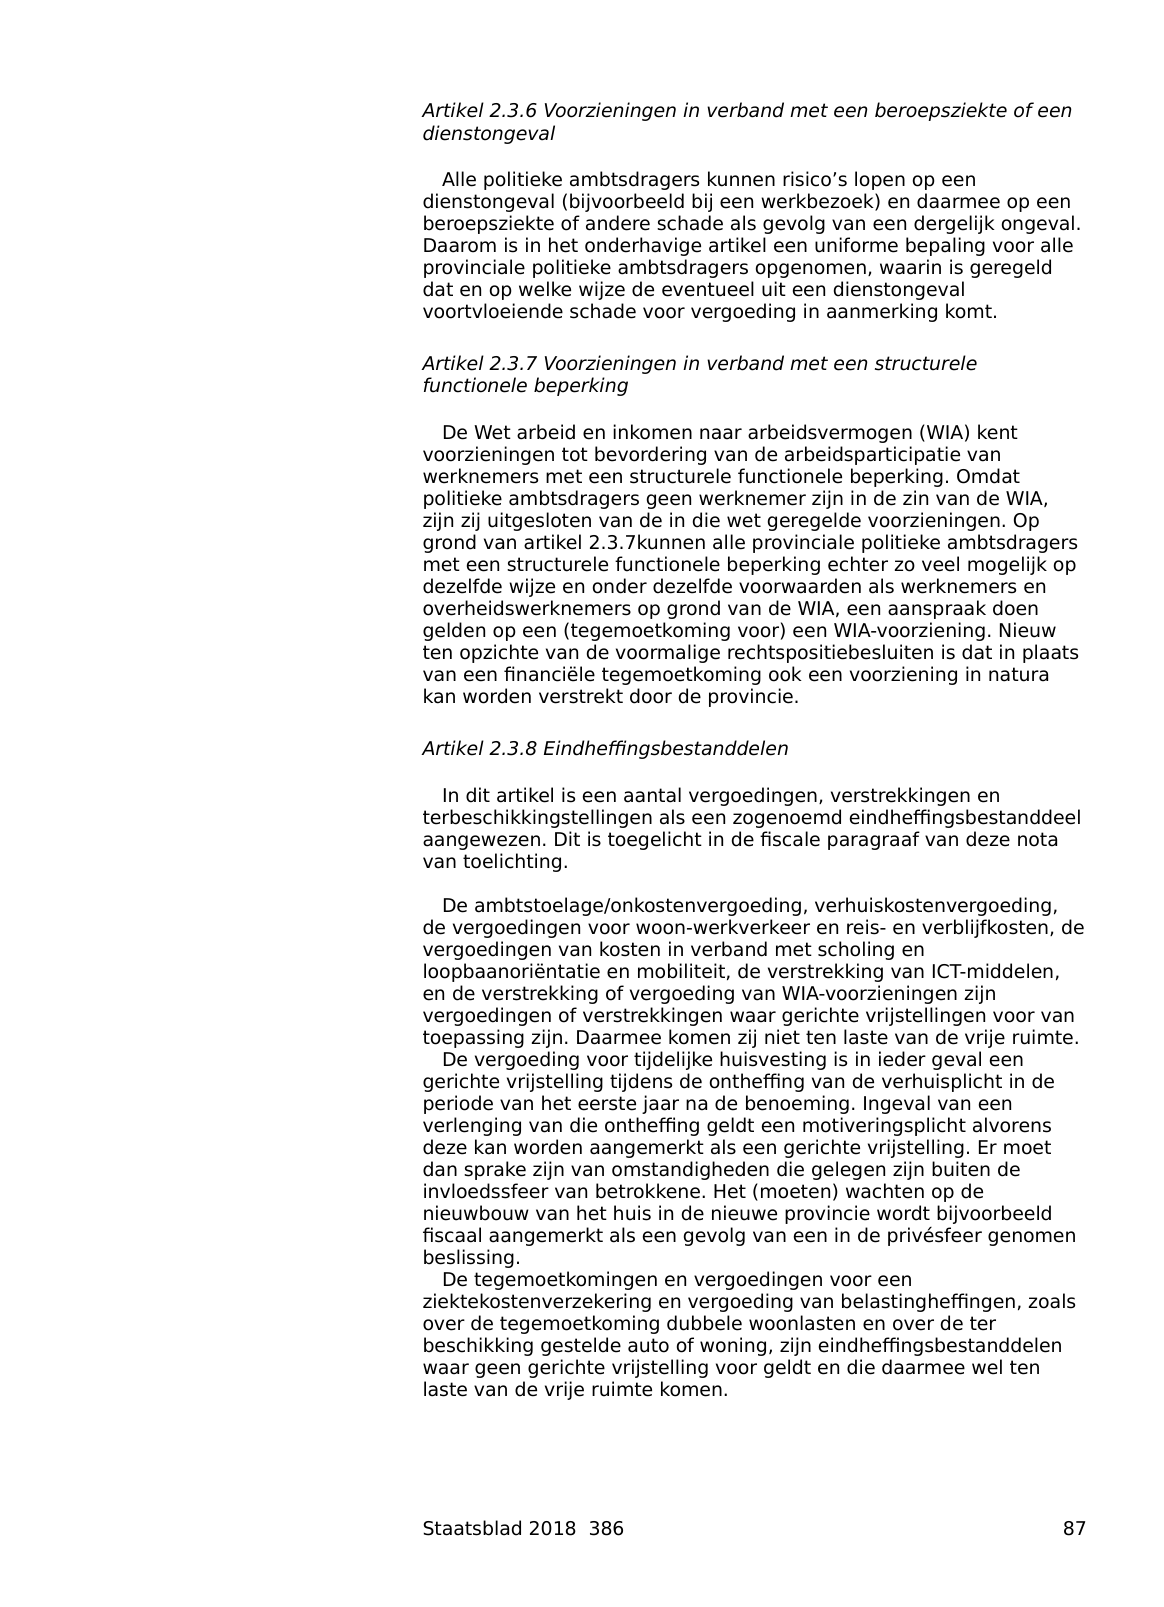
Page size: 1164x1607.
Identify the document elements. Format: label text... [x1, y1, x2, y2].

text De ambtstoelage/onkostenvergoeding, verhuiskostenvergoeding, de vergoedingen voor woon-werkverkeer en reis- en verblijfkosten, de vergoedingen van kosten in verband met scholing en loopbaanoriëntatie en mobiliteit, de verstrekking van ICT-middelen, en de verstrekking of vergoeding van WIA-voorzieningen zijn vergoedingen of verstrekkingen waar gerichte vrijstellingen voor van toepassing zijn. Daarmee komen zij niet ten laste van de vrije ruimte. [422, 895, 1087, 1049]
text Alle politieke ambtsdragers kunnen risico’s lopen op een dienstongeval (bijvoorbeeld bij een werkbezoek) en daarmee op een beroepsziekte of andere schade als gevolg van een dergelijk ongeval. Daarom is in het onderhavige artikel een uniforme bepaling voor alle provinciale politieke ambtsdragers opgenomen, waarin is geregeld dat en op welke wijze de eventueel uit een dienstongeval voortvloeiende schade voor vergoeding in aanmerking komt. [422, 169, 1087, 323]
text De tegemoetkomingen en vergoedingen voor een ziektekostenverzekering en vergoeding van belastingheffingen, zoals over de tegemoetkoming dubbele woonlasten en over de ter beschikking gestelde auto of woning, zijn eindheffingsbestanddelen waar geen gerichte vrijstelling voor geldt en die daarmee wel ten laste van de vrije ruimte komen. [422, 1269, 1087, 1401]
subtitle Artikel 2.3.7 Voorzieningen in verband met een structurele functionele beperking [422, 353, 1087, 397]
text De Wet arbeid en inkomen naar arbeidsvermogen (WIA) kent voorzieningen tot bevordering van de arbeidsparticipatie van werknemers met een structurele functionele beperking. Omdat politieke ambtsdragers geen werknemer zijn in de zin van de WIA, zijn zij uitgesloten van de in die wet geregelde voorzieningen. Op grond van artikel 2.3.7kunnen alle provinciale politieke ambtsdragers met een structurele functionele beperking echter zo veel mogelijk op dezelfde wijze en onder dezelfde voorwaarden als werknemers en overheidswerknemers op grond van de WIA, een aanspraak doen gelden op een (tegemoetkoming voor) een WIA-voorziening. Nieuw ten opzichte van de voormalige rechtspositiebesluiten is dat in plaats van een financiële tegemoetkoming ook een voorziening in natura kan worden verstrekt door de provincie. [422, 422, 1087, 708]
text De vergoeding voor tijdelijke huisvesting is in ieder geval een gerichte vrijstelling tijdens de ontheffing van de verhuisplicht in de periode van het eerste jaar na de benoeming. Ingeval van een verlenging van die ontheffing geldt een motiveringsplicht alvorens deze kan worden aangemerkt als een gerichte vrijstelling. Er moet dan sprake zijn van omstandigheden die gelegen zijn buiten de invloedssfeer van betrokkene. Het (moeten) wachten op de nieuwbouw van het huis in de nieuwe provincie wordt bijvoorbeeld fiscaal aangemerkt als een gevolg van een in de privésfeer genomen beslissing. [422, 1049, 1087, 1269]
subtitle Artikel 2.3.6 Voorzieningen in verband met een beroepsziekte of een dienstongeval [422, 100, 1087, 144]
text In dit artikel is een aantal vergoedingen, verstrekkingen en terbeschikkingstellingen als een zogenoemd eindheffingsbestanddeel aangewezen. Dit is toegelicht in de fiscale paragraaf van deze nota van toelichting. [422, 785, 1087, 873]
subtitle Artikel 2.3.8 Eindheffingsbestanddelen [422, 738, 1087, 760]
